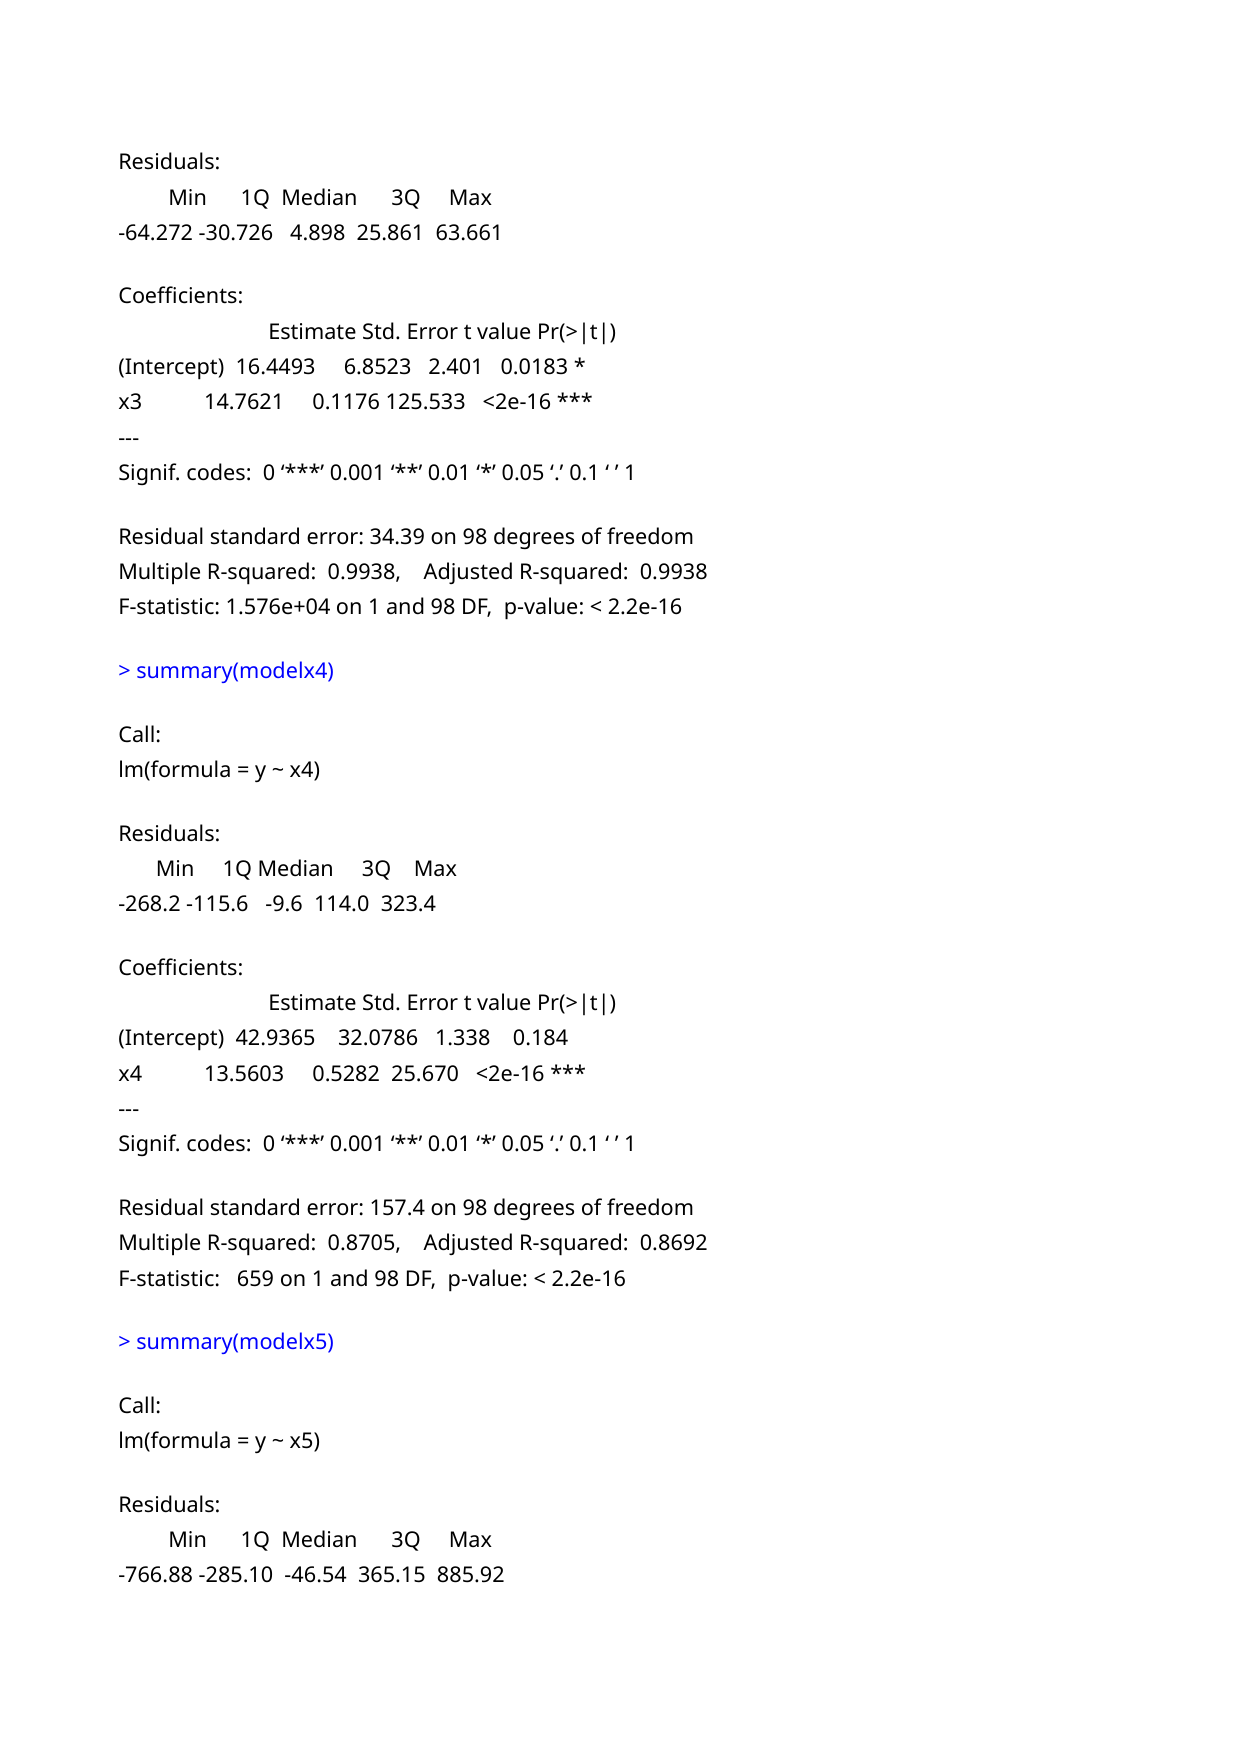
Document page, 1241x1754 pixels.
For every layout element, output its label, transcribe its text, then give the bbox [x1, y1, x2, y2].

table_header Residuals: Min 1Q Median 3Q Max -64.272 -30.726 4.898 25.861 63.661 Coefficients: Estimate Std. Error t value Pr(>|t|) (Intercept) 16.4493 6.8523 2.401 0.0183 * x3 14.7621 0.1176 125.533 <2e-16 *** --- Signif. codes: 0 ‘***’ 0.001 ‘**’ 0.01 ‘*’ 0.05 ‘.’ 0.1 ‘ ’ 1 Residual standard error: 34.39 on 98 degrees of freedom Multiple R-squared: 0.9938, Adjusted R-squared: 0.9938 F-statistic: 1.576e+04 on 1 and 98 DF, p-value: < 2.2e-16 > summary(modelx4) Call: lm(formula = y ~ x4) Residuals: Min 1Q Median 3Q Max -268.2 -115.6 -9.6 114.0 323.4 Coefficients: Estimate Std. Error t value Pr(>|t|) (Intercept) 42.9365 32.0786 1.338 0.184 x4 13.5603 0.5282 25.670 <2e-16 *** --- Signif. codes: 0 ‘***’ 0.001 ‘**’ 0.01 ‘*’ 0.05 ‘.’ 0.1 ‘ ’ 1 Residual standard error: 157.4 on 98 degrees of freedom Multiple R-squared: 0.8705, Adjusted R-squared: 0.8692 F-statistic: 659 on 1 and 98 DF, p-value: < 2.2e-16 > summary(modelx5) Call: lm(formula = y ~ x5) Residuals: Min 1Q Median 3Q Max -766.88 -285.10 -46.54 365.15 885.92 [118, 118, 916, 1619]
